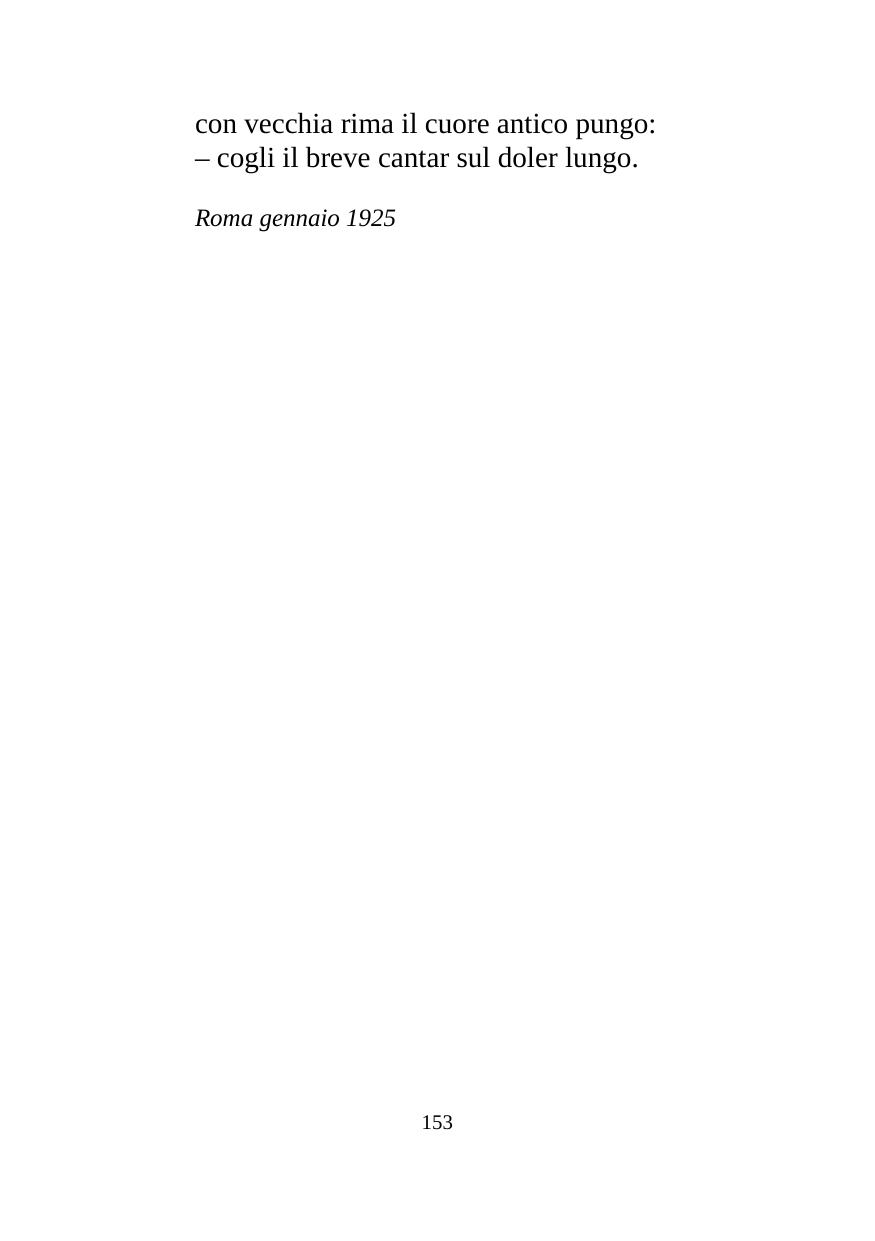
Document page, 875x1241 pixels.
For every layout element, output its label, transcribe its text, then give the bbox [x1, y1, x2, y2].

text Roma gennaio 1925 [195, 203, 768, 232]
text con vecchia rima il cuore antico pungo: – cogli il breve cantar sul doler lungo. [195, 106, 768, 173]
